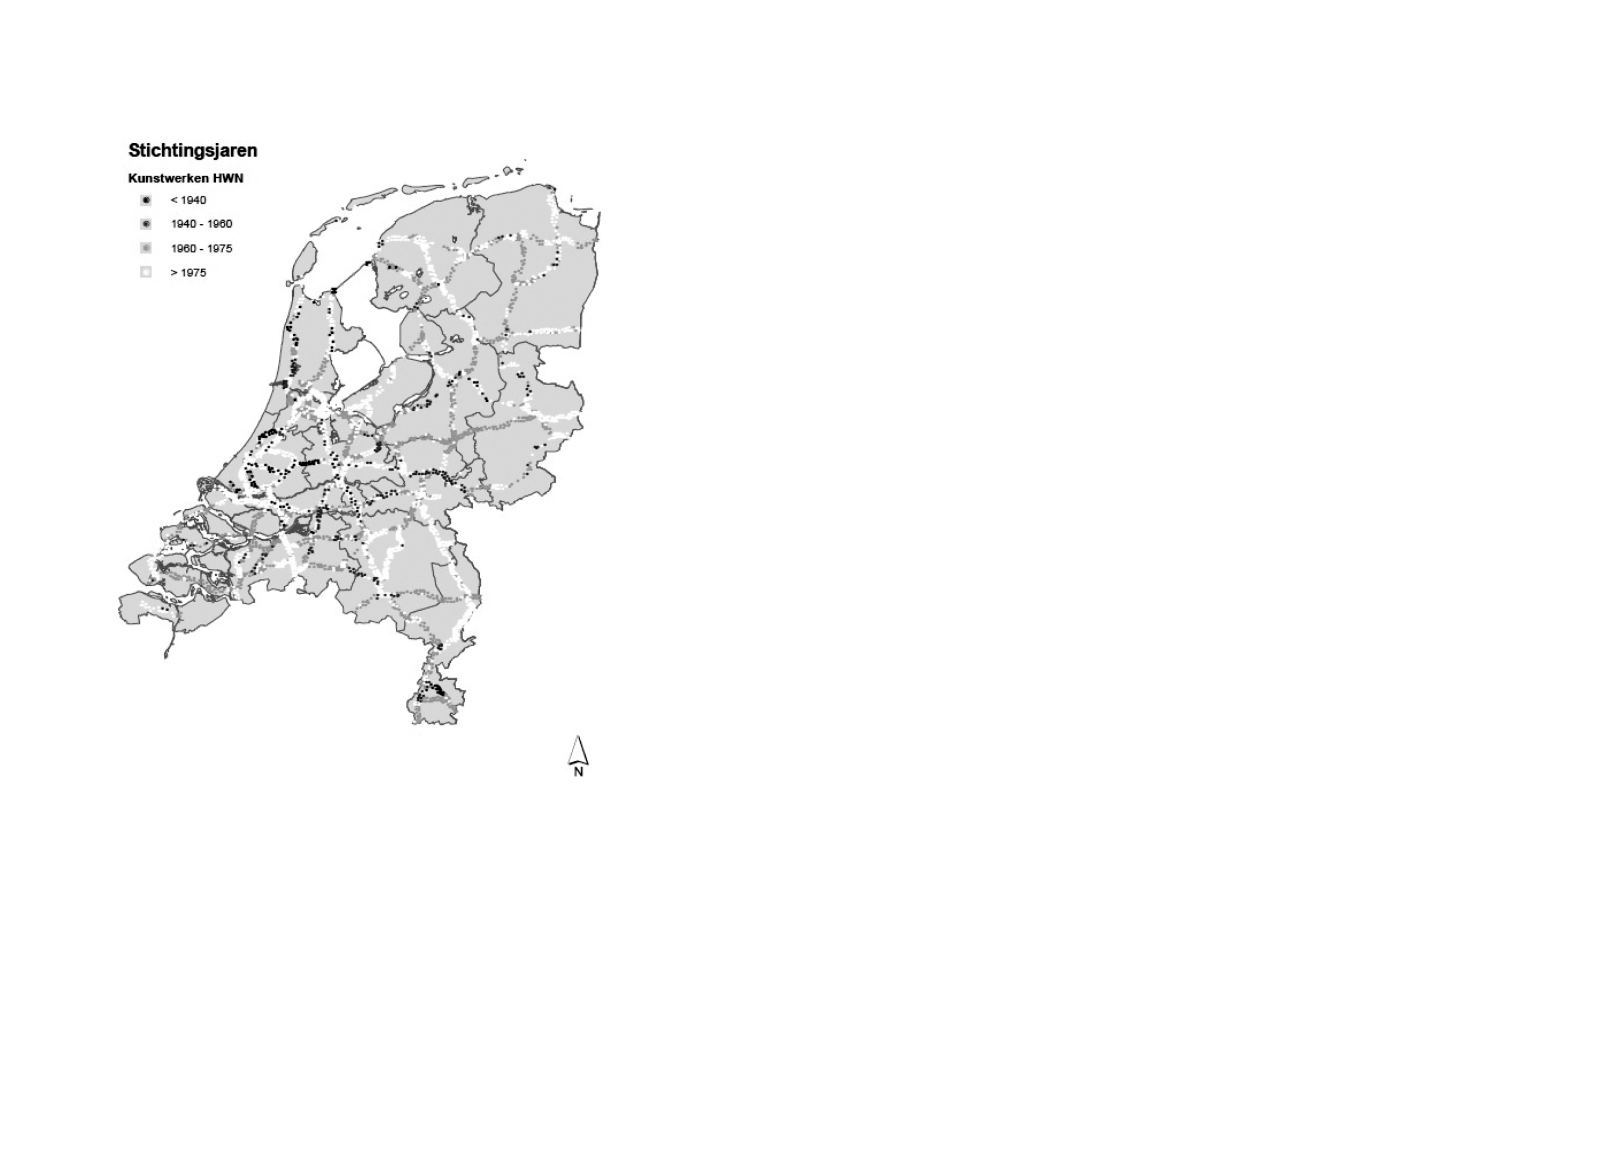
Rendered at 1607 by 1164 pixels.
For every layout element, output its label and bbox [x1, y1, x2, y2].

picture [118, 140, 603, 779]
